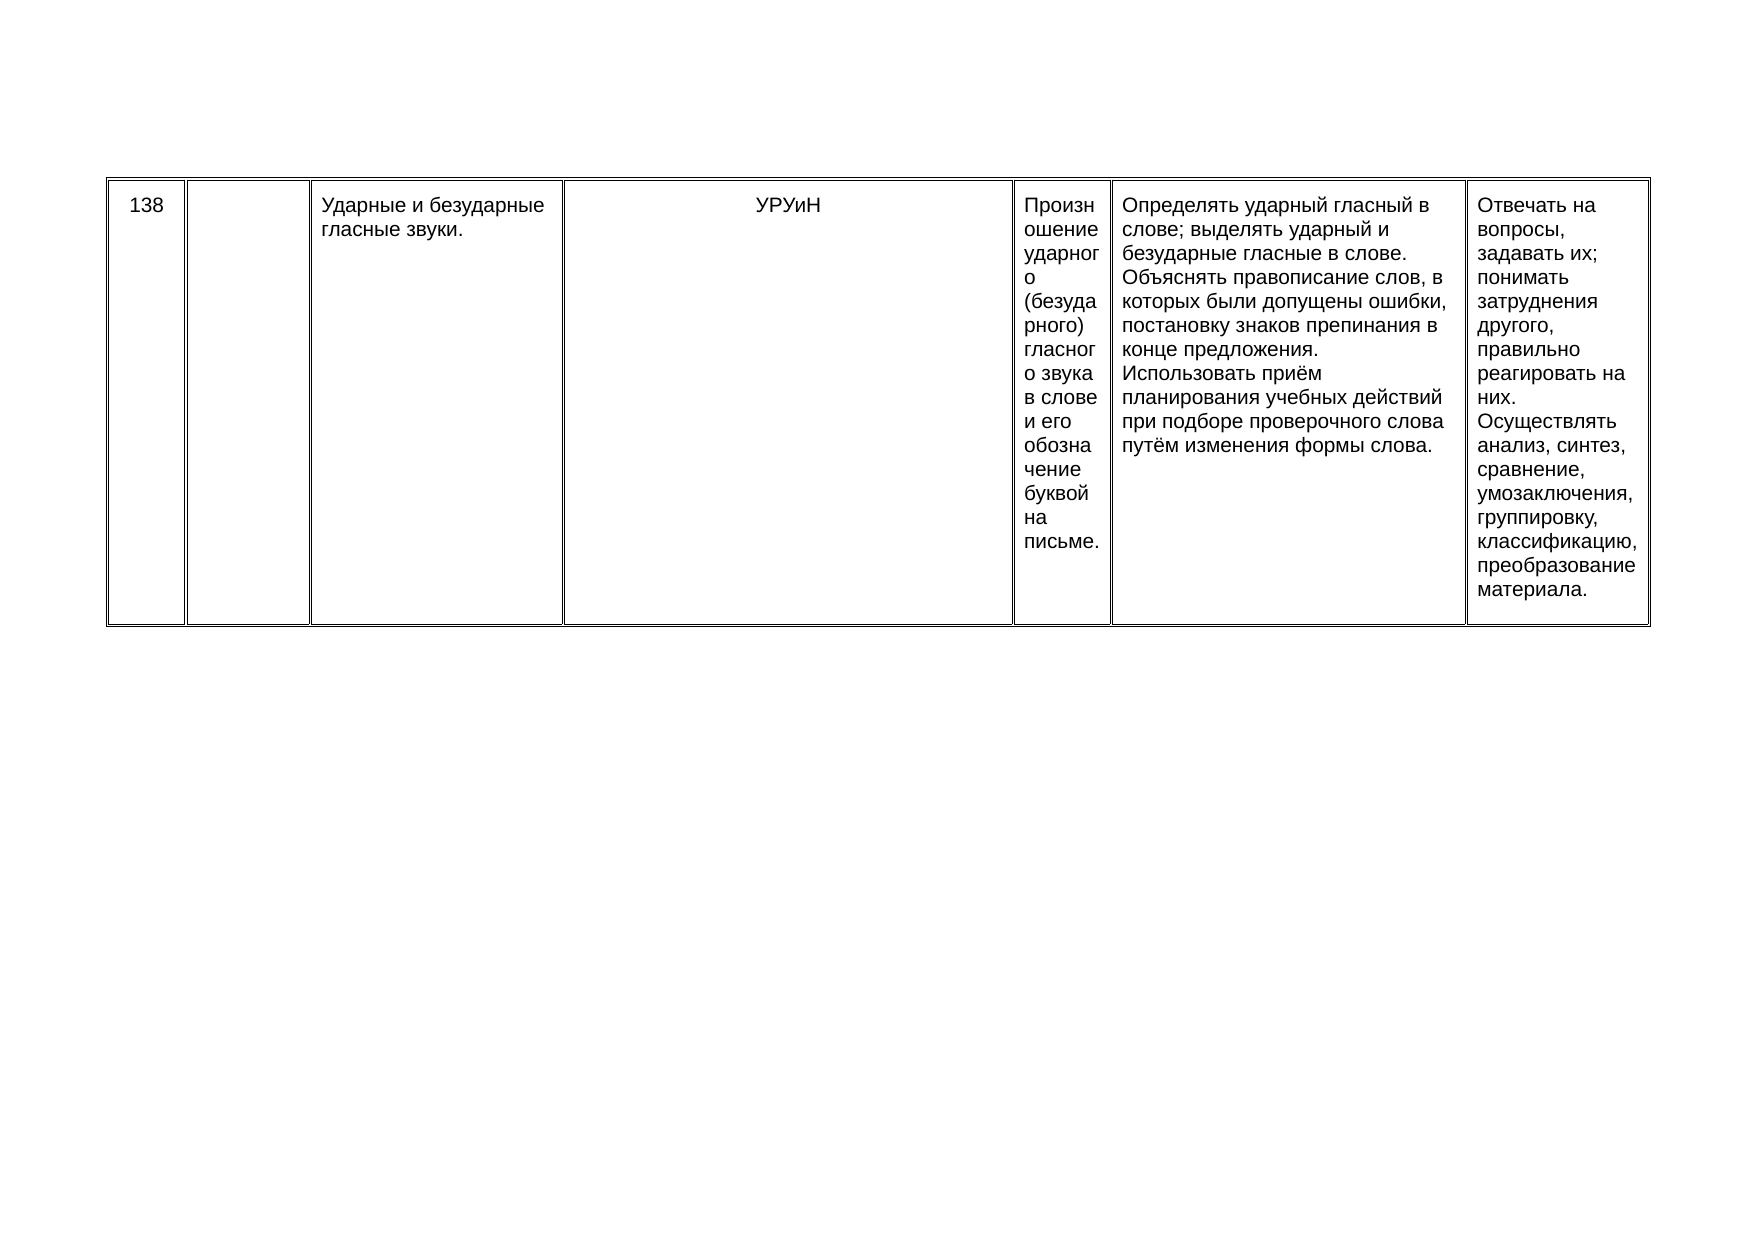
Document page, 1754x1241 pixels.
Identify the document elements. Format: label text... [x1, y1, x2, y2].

table_cell [188, 181, 309, 624]
table_cell Отвечать на вопросы, задавать их; понимать затруднения другого, правильно реагировать на них. Осуществлять анализ, синтез, сравнение, умозаключения, группировку, классификацию, преобразование материала. [1468, 181, 1648, 624]
table_cell Ударные и безударные гласные звуки. [312, 181, 562, 624]
table_cell УРУиН [565, 181, 1012, 624]
table_cell Определять ударный гласный в слове; выделять ударный и безударные гласные в слове. Объяснять правописание слов, в которых были допущены ошибки, постановку знаков препинания в конце предложения. Использовать приём планирования учебных действий при подборе проверочного слова путём изменения формы слова. [1113, 181, 1465, 624]
table_cell Произношение ударного (безударного) гласного звука в слове и его обозначение буквой на письме. [1015, 181, 1110, 624]
table_cell 138 [109, 181, 184, 624]
